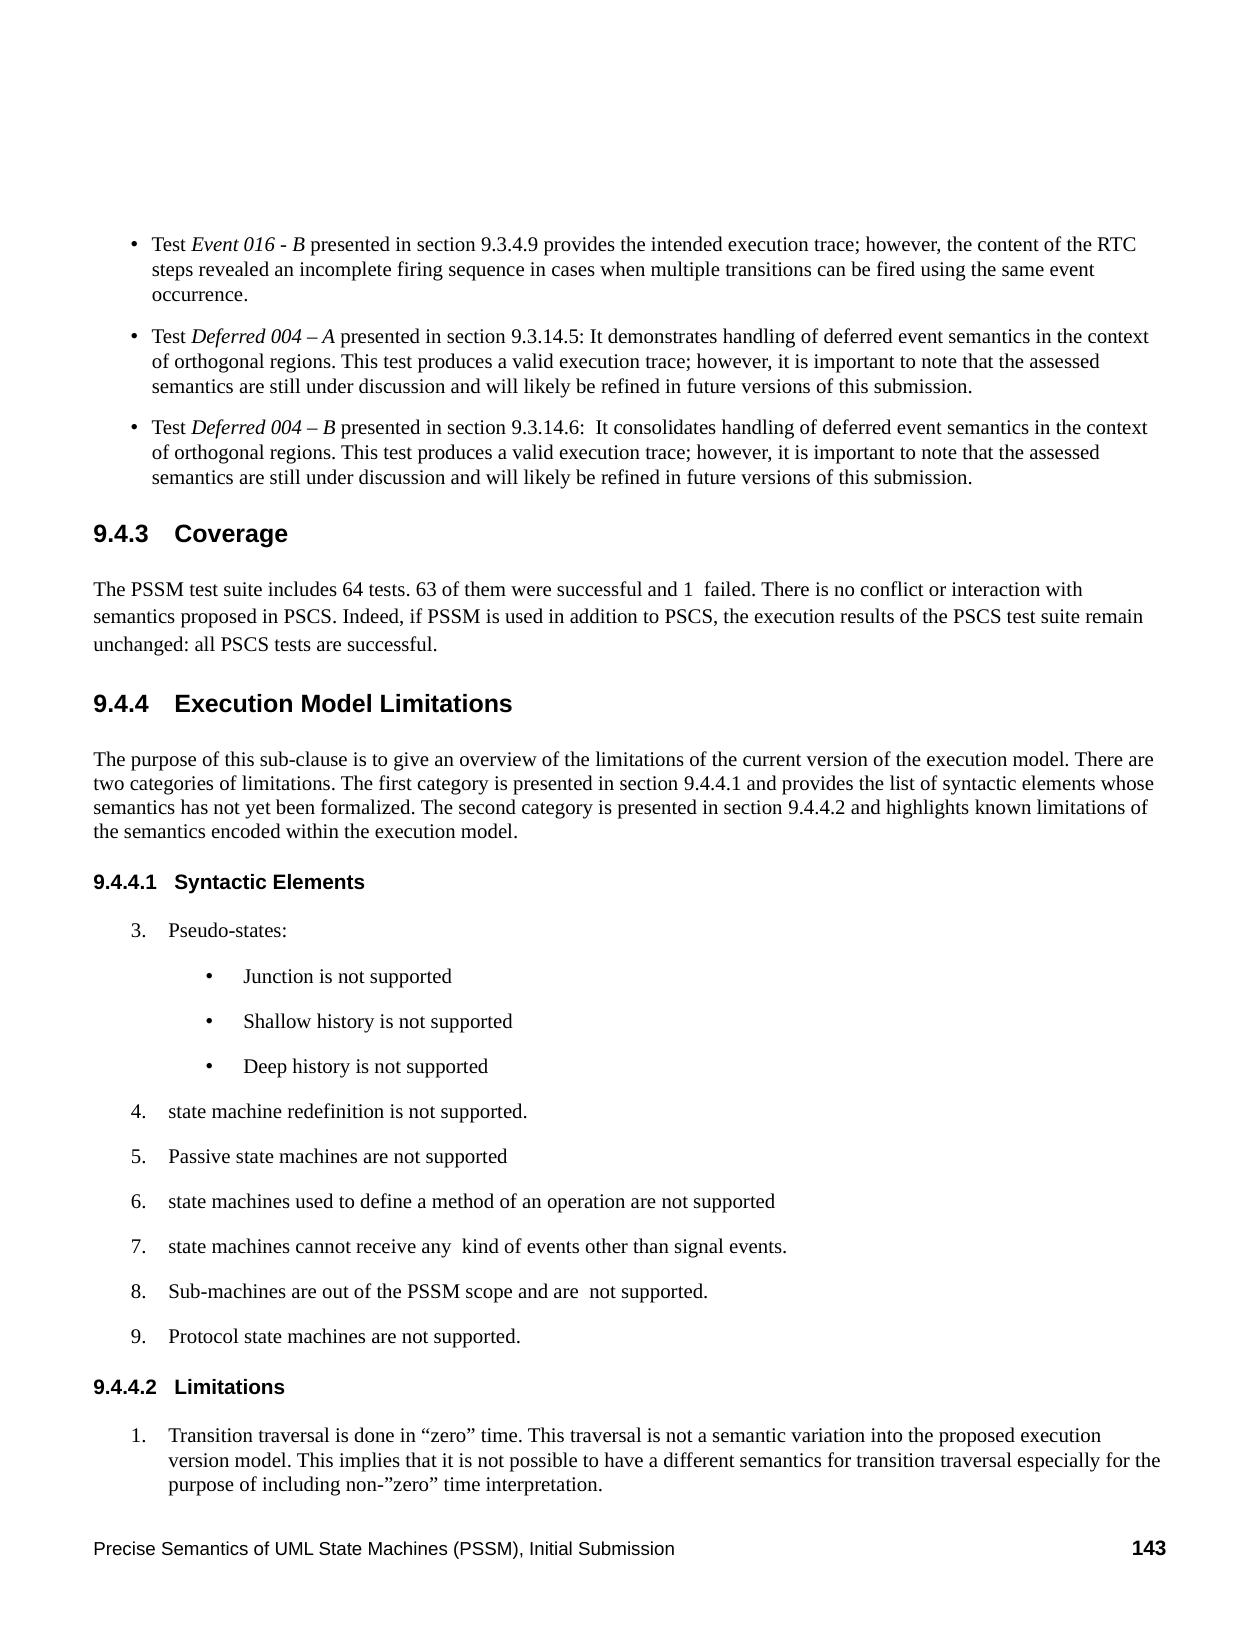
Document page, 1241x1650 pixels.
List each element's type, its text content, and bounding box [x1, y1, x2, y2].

subtitle Syntactic Elements [93, 868, 1164, 893]
list Pseudo-states: [131, 918, 1164, 942]
list Protocol state machines are not supported. [131, 1324, 1164, 1348]
subtitle Limitations [93, 1373, 1164, 1398]
list state machines cannot receive any kind of events other than signal events. [131, 1234, 1164, 1258]
list Test Event 016 - B presented in section 9.3.4.9 provides the intended execution trace; however, the content of the RTC steps revealed an incomplete firing sequence in cases when multiple transitions can be fired using the same event occurrence. [131, 231, 1164, 306]
list state machine redefinition is not supported. [131, 1099, 1164, 1123]
list state machines used to define a method of an operation are not supported [131, 1189, 1164, 1213]
list Test Deferred 004 – A presented in section 9.3.14.5: It demonstrates handling of deferred event semantics in the context of orthogonal regions. This test produces a valid execution trace; however, it is important to note that the assessed semantics are still under discussion and will likely be refined in future versions of this submission. [131, 323, 1164, 398]
subtitle Execution Model Limitations [93, 689, 1164, 718]
list Sub-machines are out of the PSSM scope and are not supported. [131, 1279, 1164, 1303]
text The purpose of this sub-clause is to give an overview of the limitations of the current version of the execution model. There are two categories of limitations. The first category is presented in section 9.4.4.1 and provides the list of syntactic elements whose semantics has not yet been formalized. The second category is presented in section 9.4.4.2 and highlights known limitations of the semantics encoded within the execution model. [93, 747, 1164, 843]
list Shallow history is not supported [189, 1009, 1164, 1033]
text The PSSM test suite includes 64 tests. 63 of them were successful and 1 failed. There is no conflict or interaction with semantics proposed in PSCS. Indeed, if PSSM is used in addition to PSCS, the execution results of the PSCS test suite remain unchanged: all PSCS tests are successful. [93, 577, 1164, 656]
list Passive state machines are not supported [131, 1144, 1164, 1168]
list Deep history is not supported [189, 1054, 1164, 1078]
list Transition traversal is done in “zero” time. This traversal is not a semantic variation into the proposed execution version model. This implies that it is not possible to have a different semantics for transition traversal especially for the purpose of including non-”zero” time interpretation. [131, 1423, 1164, 1496]
subtitle Coverage [93, 518, 1164, 548]
list Test Deferred 004 – B presented in section 9.3.14.6: It consolidates handling of deferred event semantics in the context of orthogonal regions. This test produces a valid execution trace; however, it is important to note that the assessed semantics are still under discussion and will likely be refined in future versions of this submission. [131, 414, 1164, 489]
list Junction is not supported [189, 963, 1164, 988]
